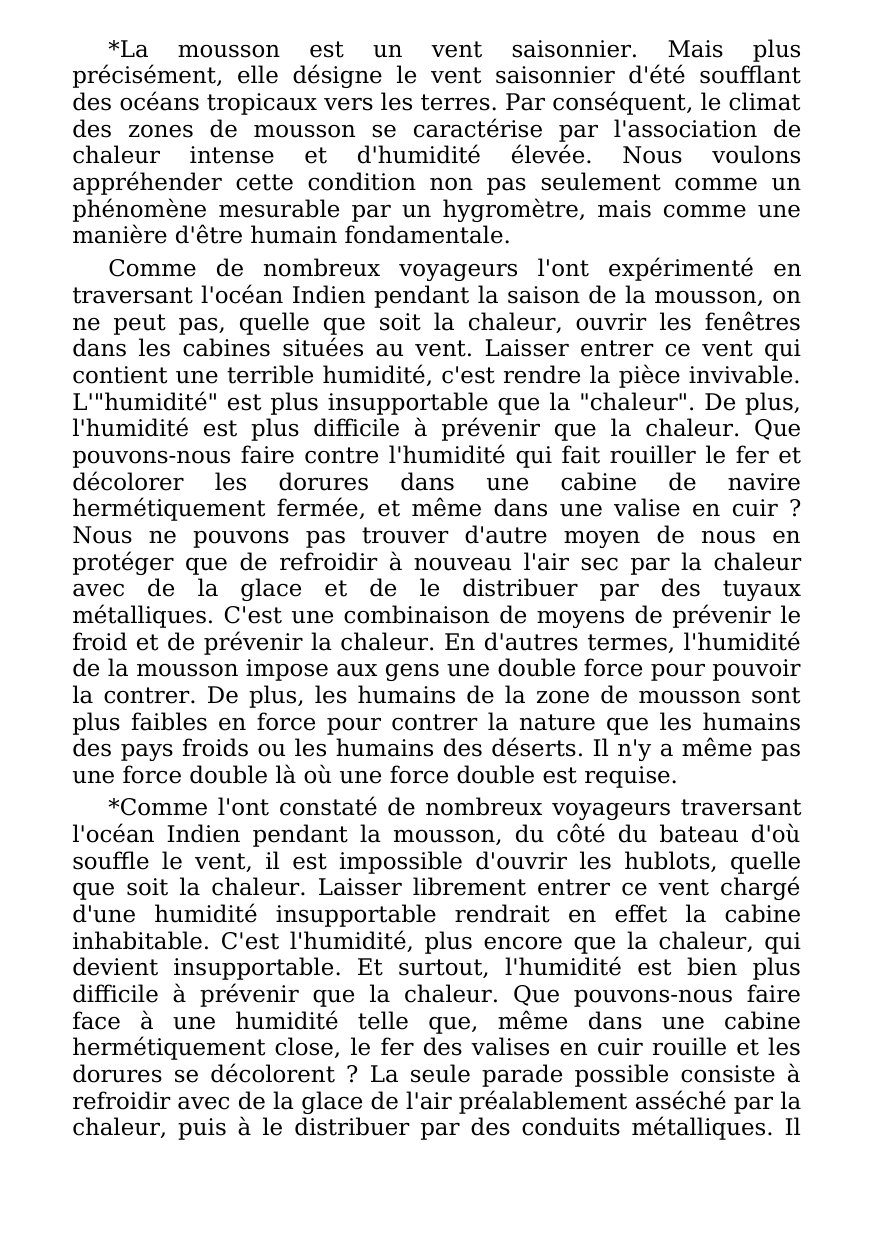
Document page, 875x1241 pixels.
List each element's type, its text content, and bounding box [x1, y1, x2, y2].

text *La mousson est un vent saisonnier. Mais plus précisément, elle désigne le vent saisonnier d'été soufflant des océans tropicaux vers les terres. Par conséquent, le climat des zones de mousson se caractérise par l'association de chaleur intense et d'humidité élevée. Nous voulons appréhender cette condition non pas seulement comme un phénomène mesurable par un hygromètre, mais comme une manière d'être humain fondamentale. [72, 36, 802, 249]
text Comme de nombreux voyageurs l'ont expérimenté en traversant l'océan Indien pendant la saison de la mousson, on ne peut pas, quelle que soit la chaleur, ouvrir les fenêtres dans les cabines situées au vent. Laisser entrer ce vent qui contient une terrible humidité, c'est rendre la pièce invivable. L'"humidité" est plus insupportable que la "chaleur". De plus, l'humidité est plus difficile à prévenir que la chaleur. Que pouvons-nous faire contre l'humidité qui fait rouiller le fer et décolorer les dorures dans une cabine de navire hermétiquement fermée, et même dans une valise en cuir ? Nous ne pouvons pas trouver d'autre moyen de nous en protéger que de refroidir à nouveau l'air sec par la chaleur avec de la glace et de le distribuer par des tuyaux métalliques. C'est une combinaison de moyens de prévenir le froid et de prévenir la chaleur. En d'autres termes, l'humidité de la mousson impose aux gens une double force pour pouvoir la contrer. De plus, les humains de la zone de mousson sont plus faibles en force pour contrer la nature que les humains des pays froids ou les humains des déserts. Il n'y a même pas une force double là où une force double est requise. [72, 255, 802, 789]
text *Comme l'ont constaté de nombreux voyageurs traversant l'océan Indien pendant la mousson, du côté du bateau d'où souffle le vent, il est impossible d'ouvrir les hublots, quelle que soit la chaleur. Laisser librement entrer ce vent chargé d'une humidité insupportable rendrait en effet la cabine inhabitable. C'est l'humidité, plus encore que la chaleur, qui devient insupportable. Et surtout, l'humidité est bien plus difficile à prévenir que la chaleur. Que pouvons-nous faire face à une humidité telle que, même dans une cabine hermétiquement close, le fer des valises en cuir rouille et les dorures se décolorent ? La seule parade possible consiste à refroidir avec de la glace de l'air préalablement asséché par la chaleur, puis à le distribuer par des conduits métalliques. Il [72, 794, 802, 1141]
